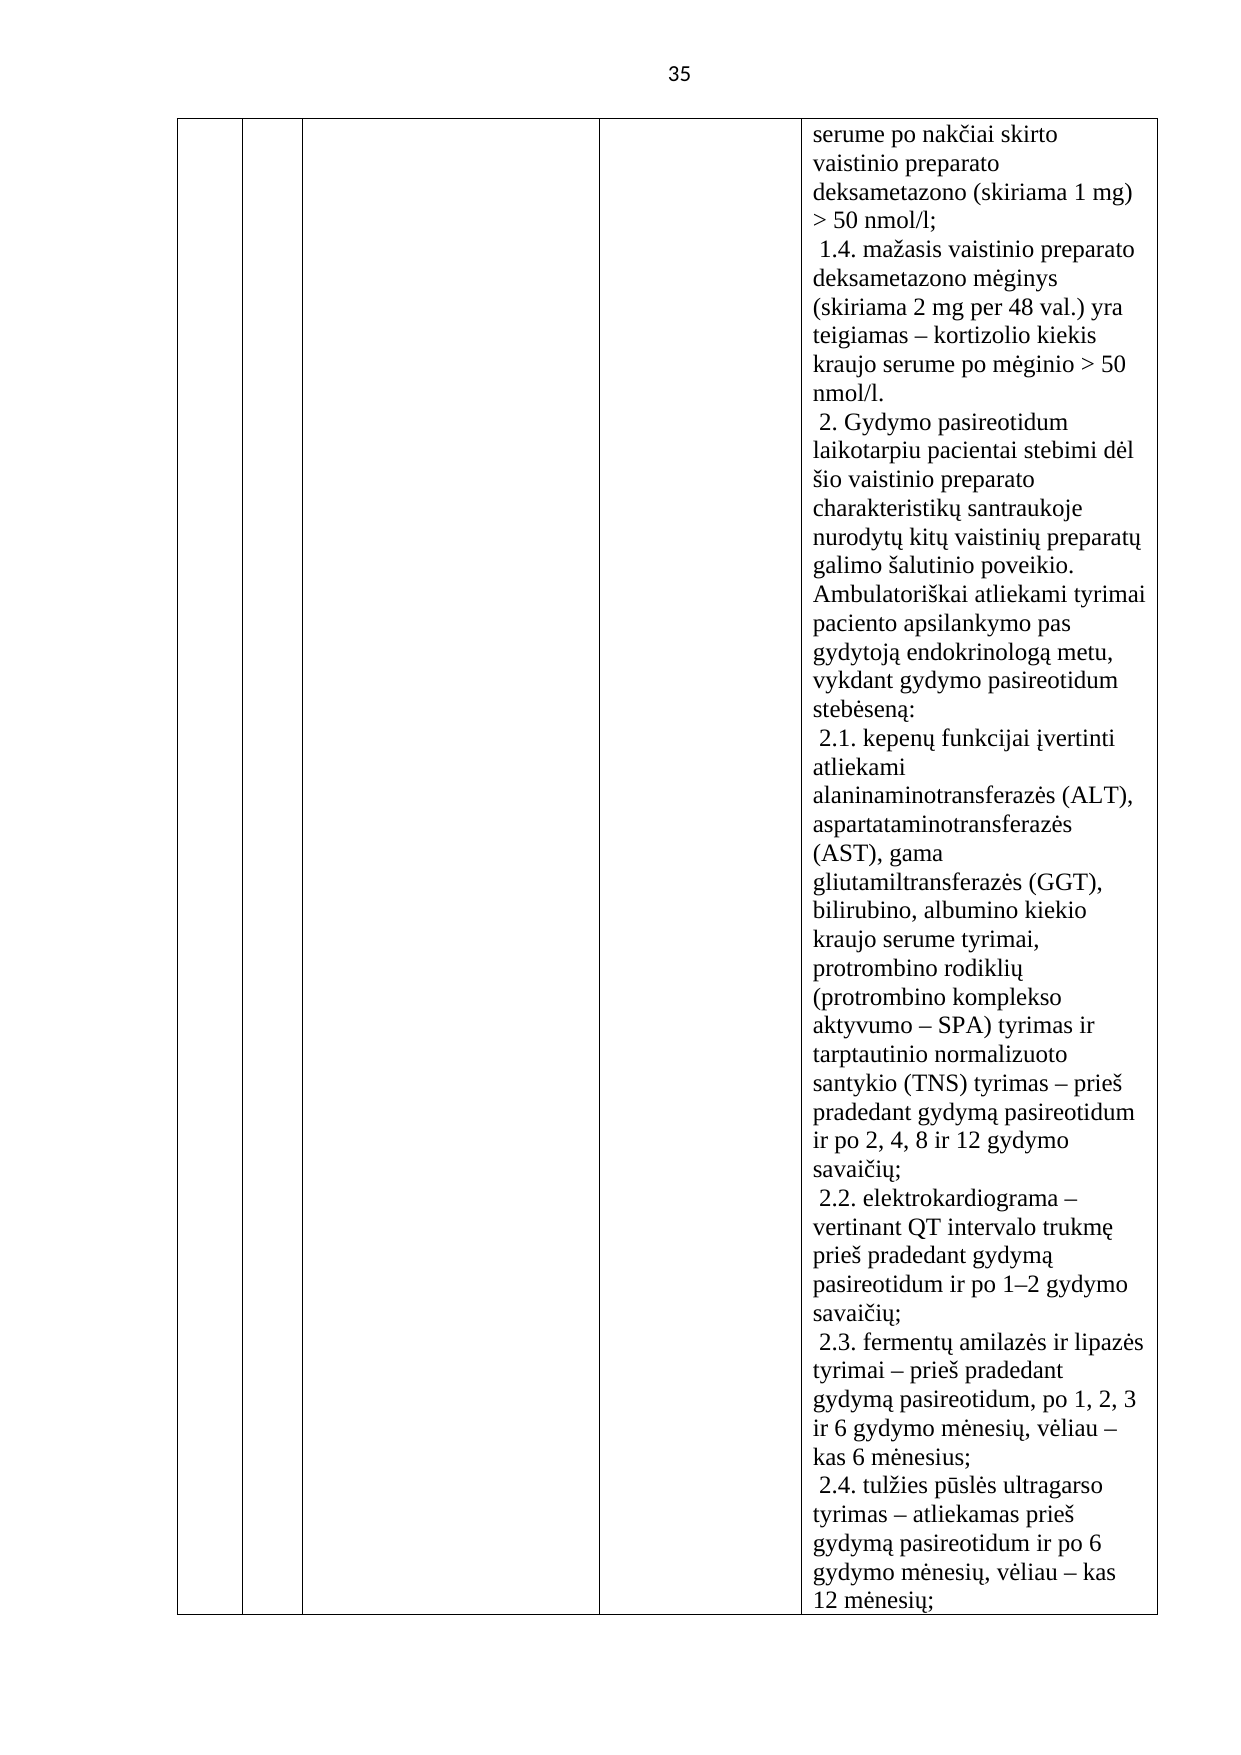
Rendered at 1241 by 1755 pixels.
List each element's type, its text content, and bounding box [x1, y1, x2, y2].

table_cell [178, 119, 242, 1614]
table_cell [303, 119, 599, 1614]
table_cell [243, 119, 302, 1614]
table_cell [600, 119, 801, 1614]
table_cell serume po nakčiai skirto vaistinio preparato deksametazono (skiriama 1 mg) > 50 nmol/l; 1.4. mažasis vaistinio preparato deksametazono mėginys (skiriama 2 mg per 48 val.) yra teigiamas – kortizolio kiekis kraujo serume po mėginio > 50 nmol/l. 2. Gydymo pasireotidum laikotarpiu pacientai stebimi dėl šio vaistinio preparato charakteristikų santraukoje nurodytų kitų vaistinių preparatų galimo šalutinio poveikio. Ambulatoriškai atliekami tyrimai paciento apsilankymo pas gydytoją endokrinologą metu, vykdant gydymo pasireotidum stebėseną: 2.1. kepenų funkcijai įvertinti atliekami alaninaminotransferazės (ALT), aspartataminotransferazės (AST), gama gliutamiltransferazės (GGT), bilirubino, albumino kiekio kraujo serume tyrimai, protrombino rodiklių (protrombino komplekso aktyvumo – SPA) tyrimas ir tarptautinio normalizuoto santykio (TNS) tyrimas – prieš pradedant gydymą pasireotidum ir po 2, 4, 8 ir 12 gydymo savaičių; 2.2. elektrokardiograma – vertinant QT intervalo trukmę prieš pradedant gydymą pasireotidum ir po 1–2 gydymo savaičių; 2.3. fermentų amilazės ir lipazės tyrimai – prieš pradedant gydymą pasireotidum, po 1, 2, 3 ir 6 gydymo mėnesių, vėliau – kas 6 mėnesius; 2.4. tulžies pūslės ultragarso tyrimas – atliekamas prieš gydymą pasireotidum ir po 6 gydymo mėnesių, vėliau – kas 12 mėnesių; [802, 119, 1157, 1614]
